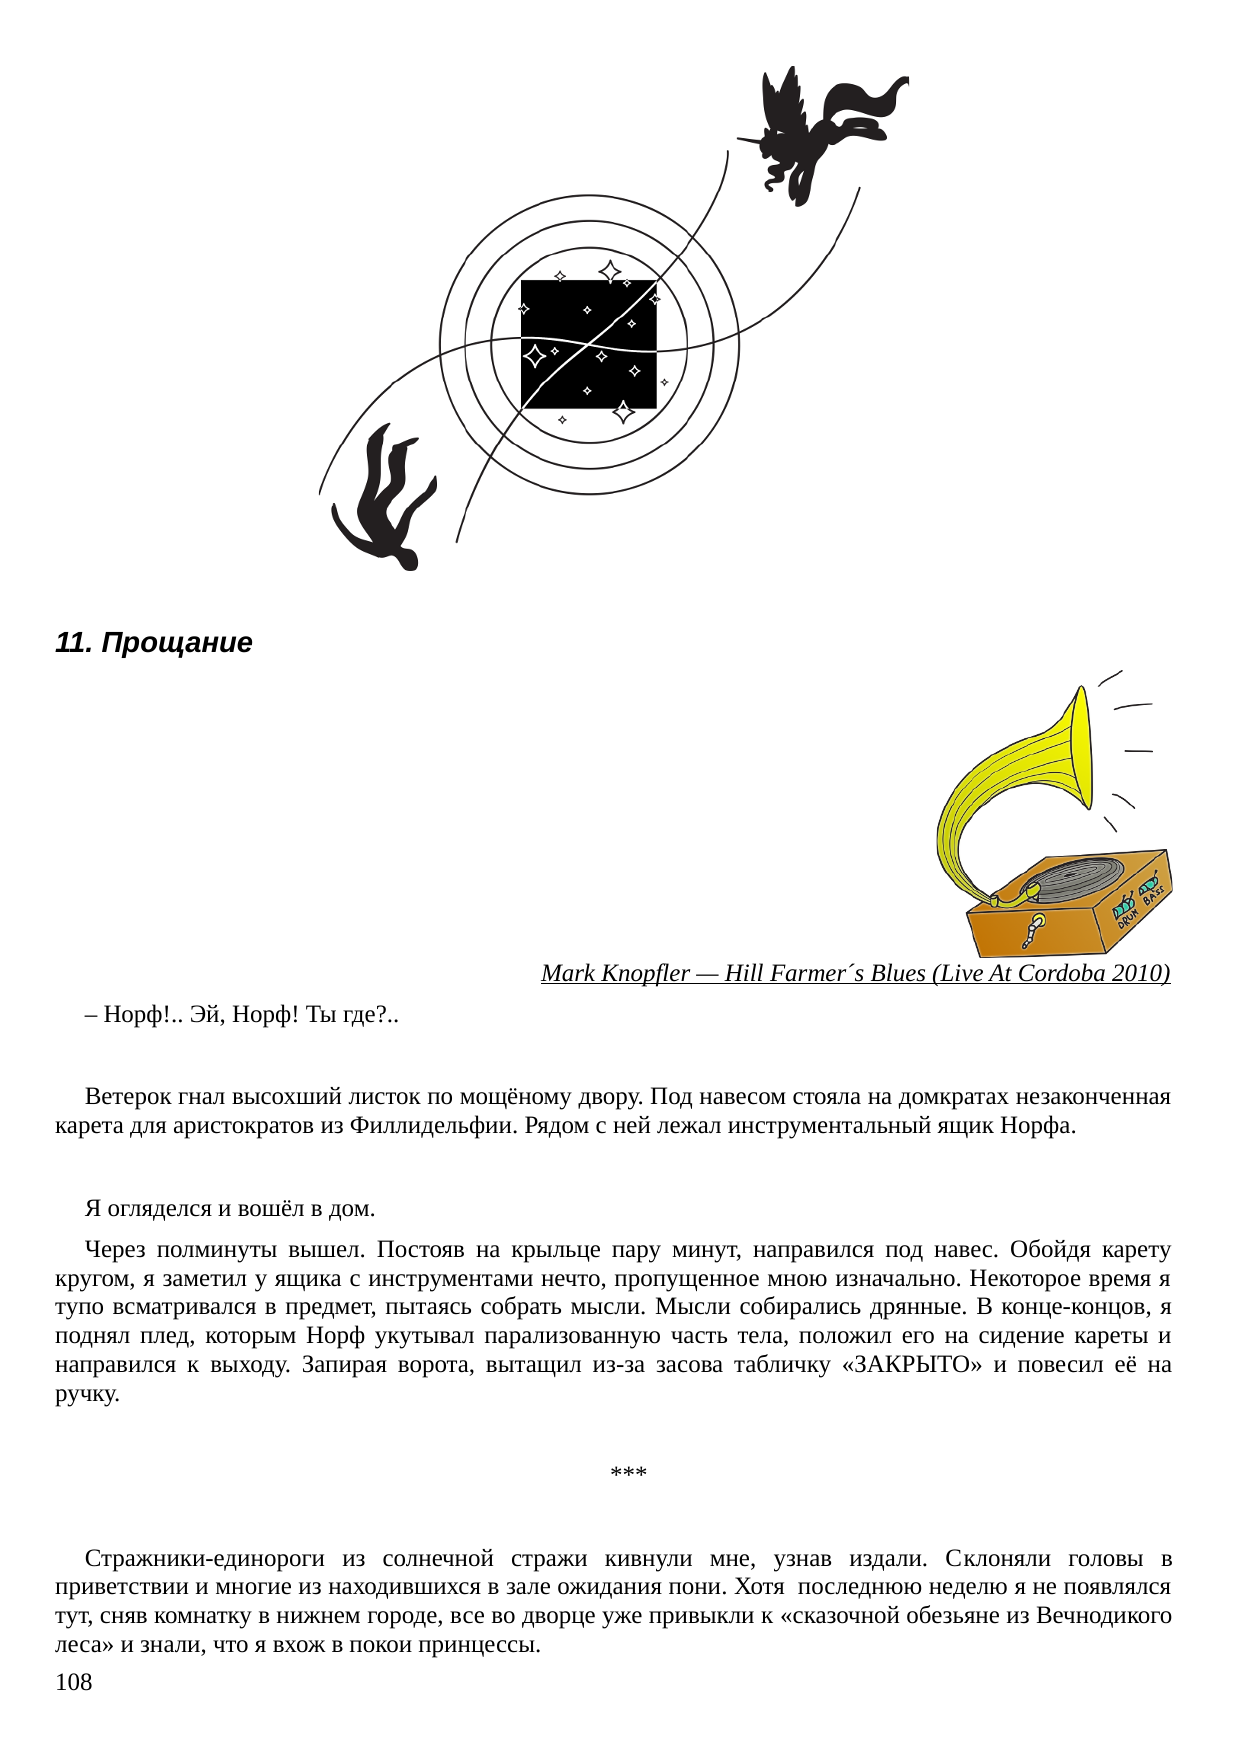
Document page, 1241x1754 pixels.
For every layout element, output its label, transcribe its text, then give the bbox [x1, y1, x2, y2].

text *** [55, 1460, 1173, 1489]
text Я огляделся и вошёл в дом. [55, 1193, 1173, 1221]
text Ветерок гнал высохший листок по мощёному двору. Под навесом стояла на домкратах незаконченная карета для аристократов из Филлидельфии. Рядом с ней лежал инструментальный ящик Норфа. [55, 1081, 1173, 1139]
subtitle 11. Прощание [55, 625, 1173, 658]
text Через полминуты вышел. Постояв на крыльце пару минут, направился под навес. Обойдя карету кругом, я заметил у ящика с инструментами нечто, пропущенное мною изначально. Некоторое время я тупо всматривался в предмет, пытаясь собрать мысли. Мысли собирались дрянные. В конце-концов, я поднял плед, которым Норф укутывал парализованную часть тела, положил его на сидение кареты и направился к выходу. Запирая ворота, вытащил из-за засова табличку «ЗАКРЫТО» и повесил её на ручку. [55, 1234, 1173, 1406]
picture [318, 66, 910, 571]
text Mark Knopfler — Hill Farmer´s Blues (Live At Cordoba 2010) [55, 958, 1173, 986]
text Стражники-единороги из солнечной стражи кивнули мне, узнав издали. Склоняли головы в приветствии и многие из находившихся в зале ожидания пони. Хотя последнюю неделю я не появлялся тут, сняв комнатку в нижнем городе, все во дворце уже привыкли к «сказочной обезьяне из Вечнодикого леса» и знали, что я вхож в покои принцессы. [55, 1543, 1173, 1658]
picture [936, 670, 1173, 958]
text – Норф!.. Эй, Норф! Ты где?.. [55, 999, 1173, 1028]
